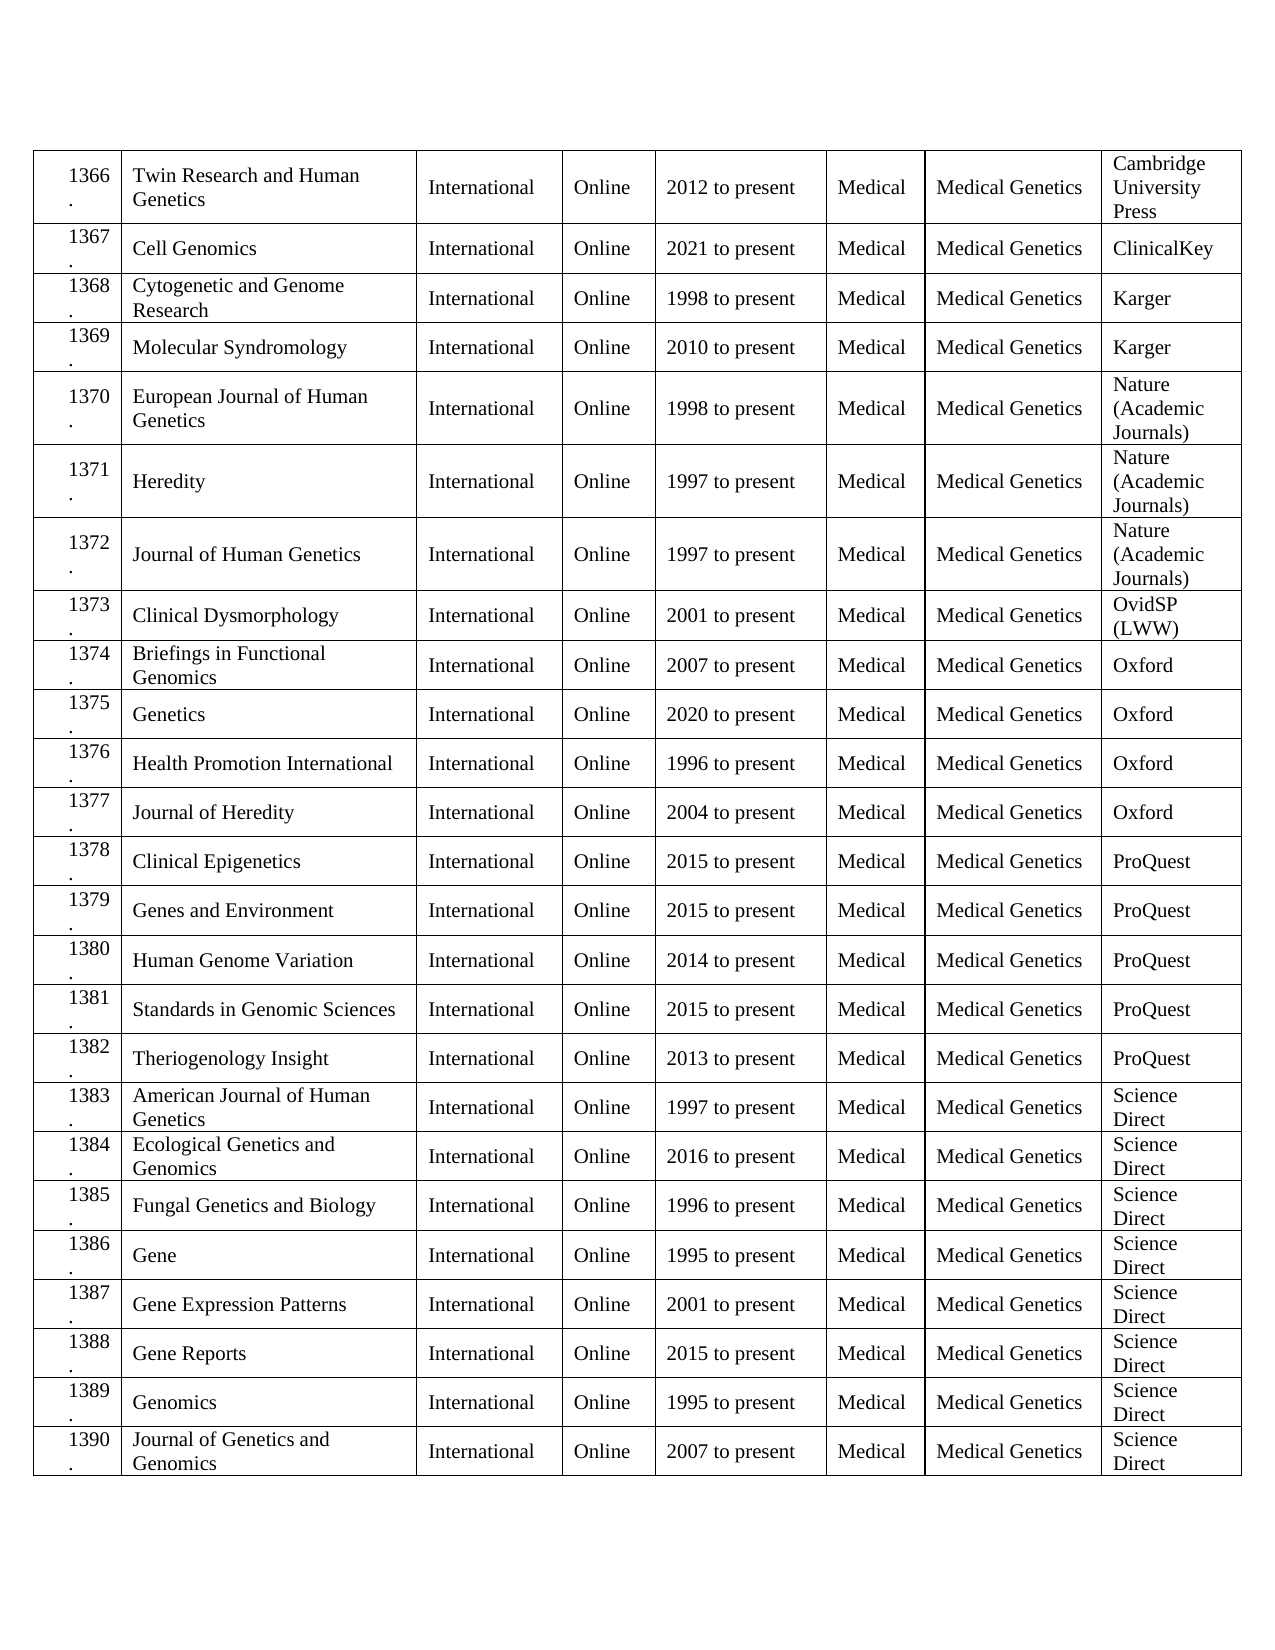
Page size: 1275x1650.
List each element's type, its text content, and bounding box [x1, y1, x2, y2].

table_cell Medical [827, 1034, 924, 1082]
table_cell Science Direct [1102, 1132, 1241, 1180]
table_cell International [417, 1329, 562, 1377]
table_cell ProQuest [1102, 886, 1241, 934]
table_cell [34, 591, 121, 639]
table_cell Nature (Academic Journals) [1102, 518, 1241, 590]
table_cell Medical [827, 936, 924, 984]
table_cell [34, 1083, 121, 1131]
table_cell International [417, 1132, 562, 1180]
table_cell 2001 to present [656, 591, 826, 639]
table_cell Medical Genetics [926, 1181, 1101, 1229]
table_cell International [417, 1083, 562, 1131]
table_cell Medical [827, 224, 924, 272]
table_cell 1997 to present [656, 1083, 826, 1131]
table_cell 2001 to present [656, 1280, 826, 1328]
table_cell Gene Reports [122, 1329, 416, 1377]
table_cell 1996 to present [656, 1181, 826, 1229]
table_cell OvidSP (LWW) [1102, 591, 1241, 639]
table_cell 2015 to present [656, 837, 826, 885]
table_cell Online [563, 1034, 655, 1082]
table_cell Online [563, 518, 655, 590]
table_cell 2012 to present [656, 151, 826, 223]
table_cell Human Genome Variation [122, 936, 416, 984]
table_cell Nature (Academic Journals) [1102, 372, 1241, 444]
table_cell Medical [827, 1329, 924, 1377]
table_cell Medical [827, 1378, 924, 1426]
table_cell Medical Genetics [926, 1378, 1101, 1426]
table_cell Medical [827, 985, 924, 1033]
table_cell Medical Genetics [926, 1427, 1101, 1475]
table_cell International [417, 936, 562, 984]
table_cell Science Direct [1102, 1181, 1241, 1229]
table_cell 2010 to present [656, 323, 826, 371]
table_cell Medical Genetics [926, 1231, 1101, 1279]
table_cell Medical Genetics [926, 151, 1101, 223]
table_cell Online [563, 1280, 655, 1328]
table_cell Journal of Heredity [122, 788, 416, 836]
table_cell [34, 936, 121, 984]
table_cell Medical [827, 739, 924, 787]
table_cell Karger [1102, 274, 1241, 322]
table_cell International [417, 372, 562, 444]
table_cell 2007 to present [656, 1427, 826, 1475]
table_cell 2015 to present [656, 985, 826, 1033]
table_cell Medical [827, 690, 924, 738]
table_cell ProQuest [1102, 1034, 1241, 1082]
table_cell Medical [827, 1280, 924, 1328]
table_cell ProQuest [1102, 936, 1241, 984]
table_cell International [417, 445, 562, 517]
table_cell International [417, 518, 562, 590]
table_cell International [417, 274, 562, 322]
table_cell Medical [827, 151, 924, 223]
table_cell Online [563, 1427, 655, 1475]
table_cell International [417, 323, 562, 371]
table_cell Standards in Genomic Sciences [122, 985, 416, 1033]
table_cell Medical [827, 886, 924, 934]
table_cell Journal of Genetics and Genomics [122, 1427, 416, 1475]
table_cell Medical [827, 641, 924, 689]
table_cell Online [563, 837, 655, 885]
table_cell Medical [827, 1132, 924, 1180]
table_cell Oxford [1102, 739, 1241, 787]
table_cell [34, 323, 121, 371]
table_cell International [417, 1280, 562, 1328]
table_cell Medical Genetics [926, 1083, 1101, 1131]
table_cell Medical Genetics [926, 985, 1101, 1033]
table_cell Nature (Academic Journals) [1102, 445, 1241, 517]
table_cell Online [563, 886, 655, 934]
table_cell Medical Genetics [926, 323, 1101, 371]
table_cell International [417, 788, 562, 836]
table_cell [34, 886, 121, 934]
table_cell International [417, 1378, 562, 1426]
table_cell Medical Genetics [926, 445, 1101, 517]
table_cell Online [563, 1329, 655, 1377]
table_cell Online [563, 936, 655, 984]
table_cell Medical [827, 788, 924, 836]
table_cell Medical Genetics [926, 837, 1101, 885]
table_cell Online [563, 274, 655, 322]
table_cell 2004 to present [656, 788, 826, 836]
table_cell Online [563, 641, 655, 689]
table_cell [34, 1231, 121, 1279]
table_cell Medical [827, 1181, 924, 1229]
table_cell Medical Genetics [926, 372, 1101, 444]
table_cell [34, 274, 121, 322]
table_cell Karger [1102, 323, 1241, 371]
table_cell International [417, 837, 562, 885]
table_cell Online [563, 1231, 655, 1279]
table_cell Clinical Dysmorphology [122, 591, 416, 639]
table_cell International [417, 151, 562, 223]
table_cell Cell Genomics [122, 224, 416, 272]
table_cell Medical Genetics [926, 641, 1101, 689]
table_cell Science Direct [1102, 1280, 1241, 1328]
table_cell [34, 641, 121, 689]
table_cell International [417, 985, 562, 1033]
table_cell Online [563, 323, 655, 371]
table_cell Online [563, 1181, 655, 1229]
table_cell Medical Genetics [926, 518, 1101, 590]
table_cell [34, 985, 121, 1033]
table_cell Medical [827, 372, 924, 444]
table_cell Science Direct [1102, 1083, 1241, 1131]
table_cell Medical Genetics [926, 1280, 1101, 1328]
table_cell Fungal Genetics and Biology [122, 1181, 416, 1229]
table_cell 2016 to present [656, 1132, 826, 1180]
table_cell Online [563, 224, 655, 272]
table_cell ProQuest [1102, 985, 1241, 1033]
table_cell Science Direct [1102, 1329, 1241, 1377]
table_cell Cambridge University Press [1102, 151, 1241, 223]
table_cell Online [563, 372, 655, 444]
table_cell Online [563, 1378, 655, 1426]
table_cell Ecological Genetics and Genomics [122, 1132, 416, 1180]
table_cell Oxford [1102, 690, 1241, 738]
table_cell Online [563, 1132, 655, 1180]
table_cell Oxford [1102, 641, 1241, 689]
table_cell Health Promotion International [122, 739, 416, 787]
table_cell [34, 690, 121, 738]
table_cell Medical Genetics [926, 591, 1101, 639]
table_cell [34, 1329, 121, 1377]
table_cell 1998 to present [656, 372, 826, 444]
table_cell [34, 837, 121, 885]
table_cell Online [563, 690, 655, 738]
table_cell [34, 788, 121, 836]
table_cell Medical Genetics [926, 936, 1101, 984]
table_cell International [417, 1427, 562, 1475]
table_cell Molecular Syndromology [122, 323, 416, 371]
table_cell Gene [122, 1231, 416, 1279]
table_cell Medical Genetics [926, 886, 1101, 934]
table_cell Medical Genetics [926, 274, 1101, 322]
table_cell ClinicalKey [1102, 224, 1241, 272]
table_cell Briefings in Functional Genomics [122, 641, 416, 689]
table_cell Medical [827, 518, 924, 590]
table_cell Medical Genetics [926, 1132, 1101, 1180]
table_cell International [417, 886, 562, 934]
table_cell Heredity [122, 445, 416, 517]
table_cell ProQuest [1102, 837, 1241, 885]
table_cell International [417, 739, 562, 787]
table_cell 2020 to present [656, 690, 826, 738]
table_cell 2014 to present [656, 936, 826, 984]
table_cell Medical Genetics [926, 1034, 1101, 1082]
table_cell International [417, 641, 562, 689]
table_cell Medical [827, 1427, 924, 1475]
table_cell Medical [827, 837, 924, 885]
table_cell [34, 1034, 121, 1082]
table_cell Medical Genetics [926, 690, 1101, 738]
table_cell Gene Expression Patterns [122, 1280, 416, 1328]
table_cell Online [563, 445, 655, 517]
table_cell Medical Genetics [926, 224, 1101, 272]
table_cell Medical Genetics [926, 788, 1101, 836]
table_cell Medical [827, 1231, 924, 1279]
table_cell Twin Research and Human Genetics [122, 151, 416, 223]
table_cell Theriogenology Insight [122, 1034, 416, 1082]
table_cell [34, 518, 121, 590]
table_cell 1997 to present [656, 445, 826, 517]
table_cell Genes and Environment [122, 886, 416, 934]
table_cell [34, 224, 121, 272]
table_cell [34, 1280, 121, 1328]
table_cell Science Direct [1102, 1378, 1241, 1426]
table_cell 1997 to present [656, 518, 826, 590]
table_cell International [417, 690, 562, 738]
table_cell 1998 to present [656, 274, 826, 322]
table_cell Medical [827, 1083, 924, 1131]
table_cell Medical [827, 274, 924, 322]
table_cell International [417, 224, 562, 272]
table_cell 1995 to present [656, 1378, 826, 1426]
table_cell International [417, 1181, 562, 1229]
table_cell Cytogenetic and Genome Research [122, 274, 416, 322]
table_cell [34, 445, 121, 517]
table_cell 1996 to present [656, 739, 826, 787]
table_cell 2021 to present [656, 224, 826, 272]
table_cell Medical Genetics [926, 739, 1101, 787]
table_cell [34, 1378, 121, 1426]
table_cell Medical [827, 591, 924, 639]
table_cell Online [563, 739, 655, 787]
table_cell 2015 to present [656, 1329, 826, 1377]
table_cell [34, 372, 121, 444]
table_cell 2007 to present [656, 641, 826, 689]
table_cell [34, 739, 121, 787]
table_cell Journal of Human Genetics [122, 518, 416, 590]
table_cell 2013 to present [656, 1034, 826, 1082]
table_cell European Journal of Human Genetics [122, 372, 416, 444]
table_cell Medical Genetics [926, 1329, 1101, 1377]
table_cell International [417, 591, 562, 639]
table_cell Genomics [122, 1378, 416, 1426]
table_cell Science Direct [1102, 1427, 1241, 1475]
table_cell Online [563, 591, 655, 639]
table_cell Online [563, 1083, 655, 1131]
table_cell Medical [827, 323, 924, 371]
table_cell International [417, 1231, 562, 1279]
table_cell Online [563, 788, 655, 836]
table_cell Clinical Epigenetics [122, 837, 416, 885]
table_cell Oxford [1102, 788, 1241, 836]
table_cell [34, 1181, 121, 1229]
table_cell American Journal of Human Genetics [122, 1083, 416, 1131]
table_cell 1995 to present [656, 1231, 826, 1279]
table_cell 2015 to present [656, 886, 826, 934]
table_cell Science Direct [1102, 1231, 1241, 1279]
table_cell Online [563, 985, 655, 1033]
table_cell Medical [827, 445, 924, 517]
table_cell Genetics [122, 690, 416, 738]
table_cell [34, 151, 121, 223]
table_cell Online [563, 151, 655, 223]
table_cell [34, 1427, 121, 1475]
table_cell International [417, 1034, 562, 1082]
table_cell [34, 1132, 121, 1180]
